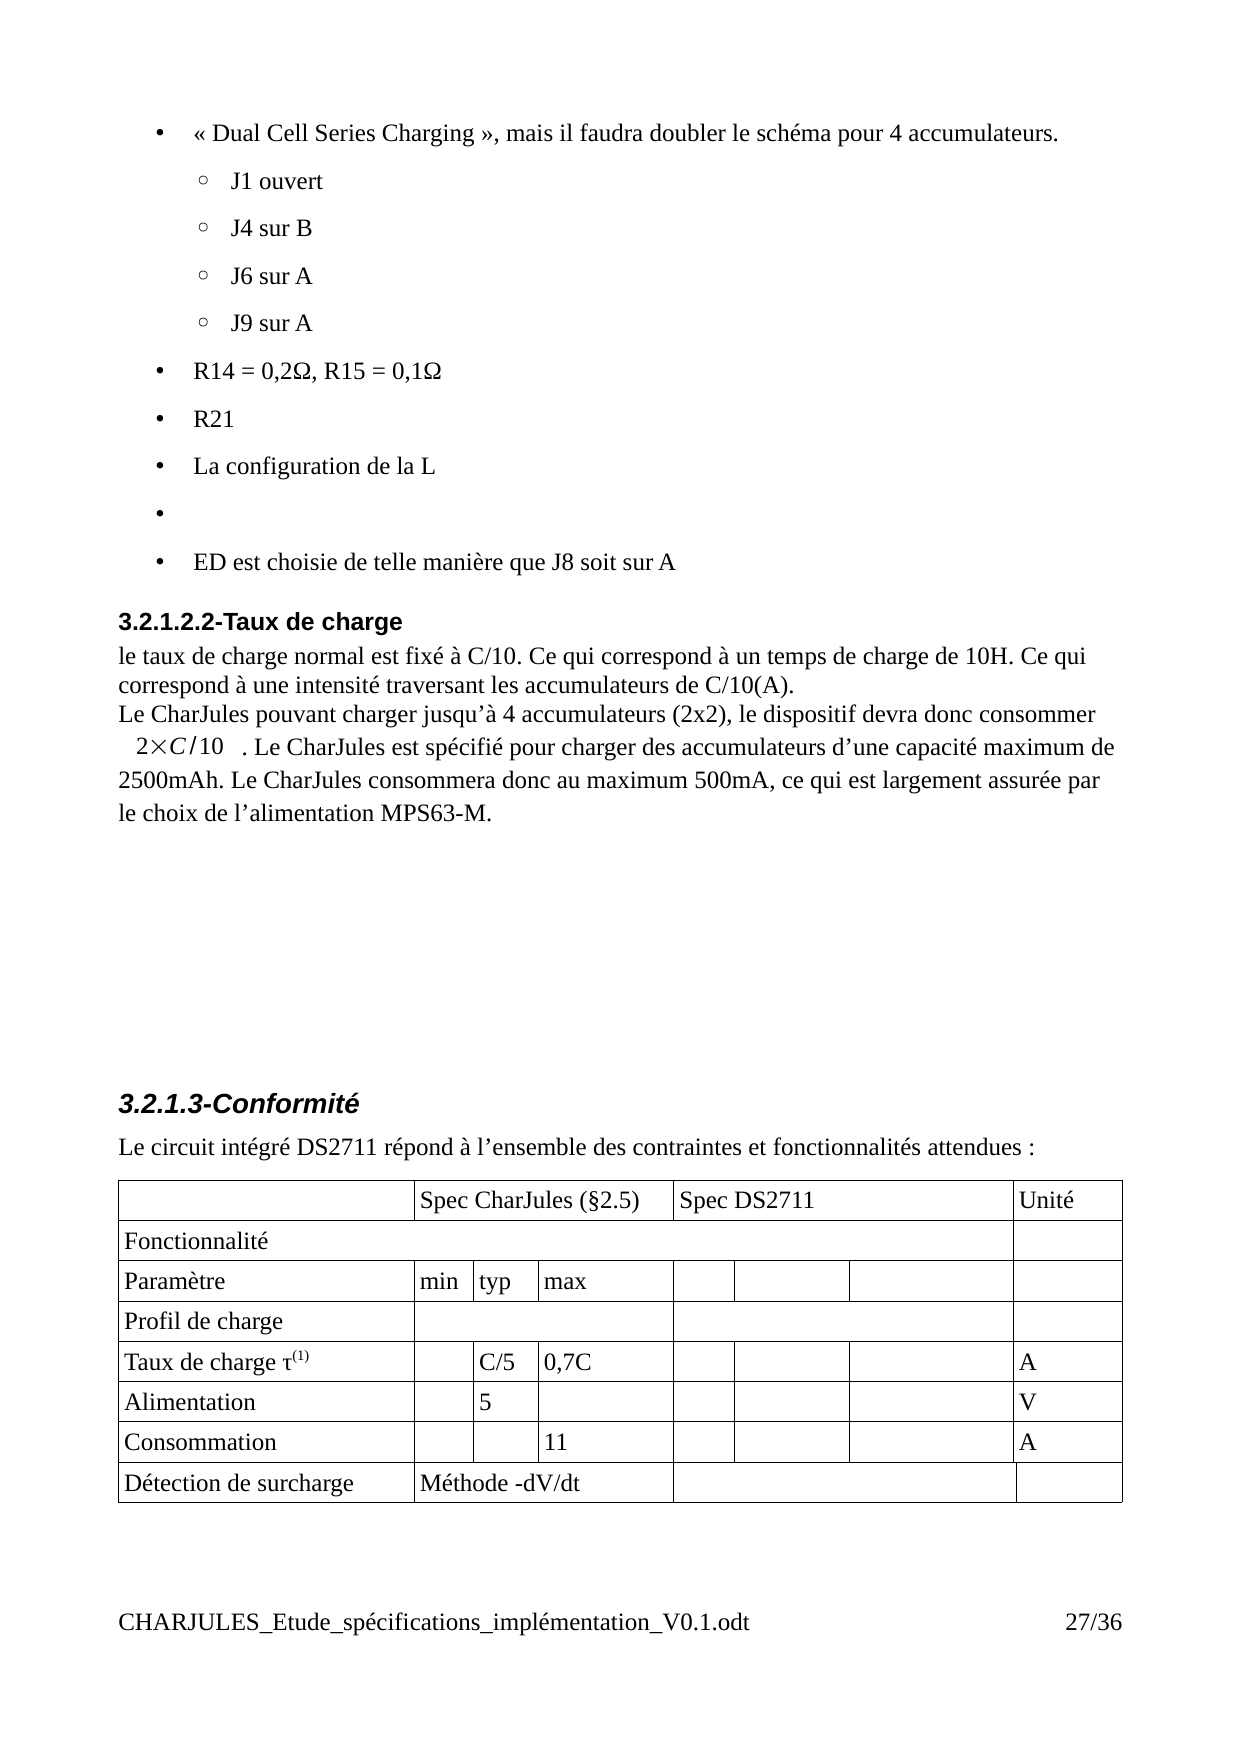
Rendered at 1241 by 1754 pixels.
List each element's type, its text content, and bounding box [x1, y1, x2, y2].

list J1 ouvert [193, 166, 1122, 194]
list J4 sur B [193, 213, 1122, 242]
text le taux de charge normal est fixé à C/10. Ce qui correspond à un temps de charge de 10H. Ce qui correspond à une intensité traversant les accumulateurs de C/10(A). [118, 641, 1122, 699]
table_cell [735, 1261, 849, 1301]
table_cell [1014, 1302, 1122, 1341]
table_cell A [1014, 1342, 1122, 1381]
table_cell Détection de surcharge [119, 1463, 414, 1502]
list La configuration de la L [156, 451, 1122, 480]
table_cell Taux de charge τ(1) [119, 1342, 414, 1381]
table_cell [674, 1382, 734, 1421]
table_cell 5 [474, 1382, 538, 1421]
table_header Spec DS2711 [674, 1181, 1013, 1220]
subtitle 3.2.1.2.2-Taux de charge [118, 607, 1122, 635]
table_cell [1014, 1221, 1122, 1260]
table_cell C/5 [474, 1342, 538, 1381]
table_cell [850, 1261, 1013, 1301]
table_cell Paramètre [119, 1261, 414, 1301]
table_header Spec CharJules (§2.5) [415, 1181, 673, 1220]
table_cell [1017, 1463, 1122, 1502]
table_cell [850, 1382, 1013, 1421]
table_cell A [1014, 1422, 1122, 1462]
table_cell Fonctionnalité [119, 1221, 1013, 1260]
table_cell [850, 1422, 1013, 1462]
table_cell [539, 1382, 673, 1421]
list J6 sur A [193, 261, 1122, 290]
table_cell [674, 1302, 1013, 1341]
table_cell [735, 1382, 849, 1421]
table_cell Profil de charge [119, 1302, 414, 1341]
table_cell [415, 1382, 473, 1421]
table_cell [415, 1342, 473, 1381]
list ED est choisie de telle manière que J8 soit sur A [156, 547, 1122, 575]
table_cell [415, 1302, 673, 1341]
table_cell [674, 1463, 1016, 1502]
table_cell V [1014, 1382, 1122, 1421]
table_cell 0,7C [539, 1342, 673, 1381]
list « Dual Cell Series Charging », mais il faudra doubler le schéma pour 4 accumulateurs. [156, 118, 1122, 147]
table_cell [735, 1342, 849, 1381]
table_cell [674, 1261, 734, 1301]
table_header [119, 1181, 414, 1220]
table_cell Consommation [119, 1422, 414, 1462]
table_cell [735, 1422, 849, 1462]
table_cell typ [474, 1261, 538, 1301]
table_cell [674, 1342, 734, 1381]
table_cell Méthode -dV/dt [415, 1463, 673, 1502]
table_cell [1014, 1261, 1122, 1301]
list R14 = 0,2Ω, R15 = 0,1Ω [156, 356, 1122, 385]
table_header Unité [1014, 1181, 1122, 1220]
list R21 [156, 404, 1122, 432]
table_cell [674, 1422, 734, 1462]
table_cell min [415, 1261, 473, 1301]
table_cell max [539, 1261, 673, 1301]
text Le circuit intégré DS2711 répond à l’ensemble des contraintes et fonctionnalités attendues : [118, 1132, 1122, 1161]
text Le CharJules pouvant charger jusqu’à 4 accumulateurs (2x2), le dispositif devra donc consommer . Le CharJules est spécifié pour charger des accumulateurs d’une capacité maximum de 2500mAh. Le CharJules consommera donc au maximum 500mA, ce qui est largement assurée par le choix de l’alimentation MPS63-M. [118, 699, 1122, 827]
table_cell [415, 1422, 473, 1462]
list J9 sur A [193, 308, 1122, 337]
table_cell 11 [539, 1422, 673, 1462]
table_cell [850, 1342, 1013, 1381]
table_cell [474, 1422, 538, 1462]
subtitle 3.2.1.3-Conformité [118, 1088, 1122, 1119]
table_cell Alimentation [119, 1382, 414, 1421]
